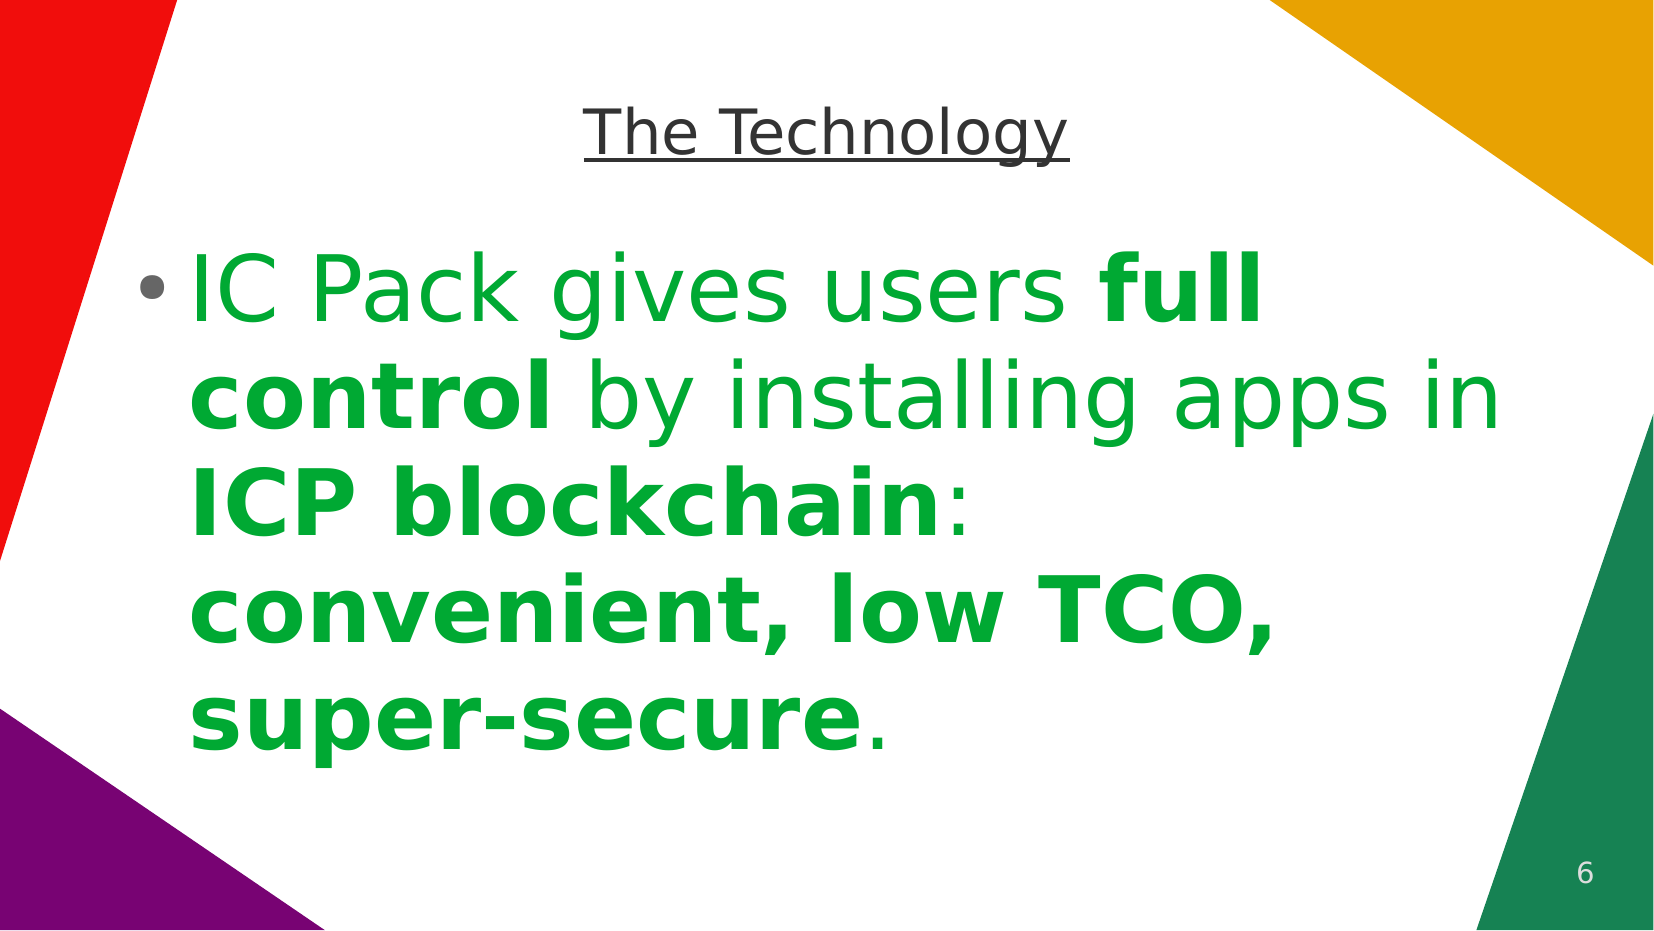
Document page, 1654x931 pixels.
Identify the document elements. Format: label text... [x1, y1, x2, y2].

list IC Pack gives users full control by installing apps in ICP blockchain: convenient, low TCO, super-secure. [118, 236, 1536, 827]
title The Technology [118, 59, 1536, 207]
